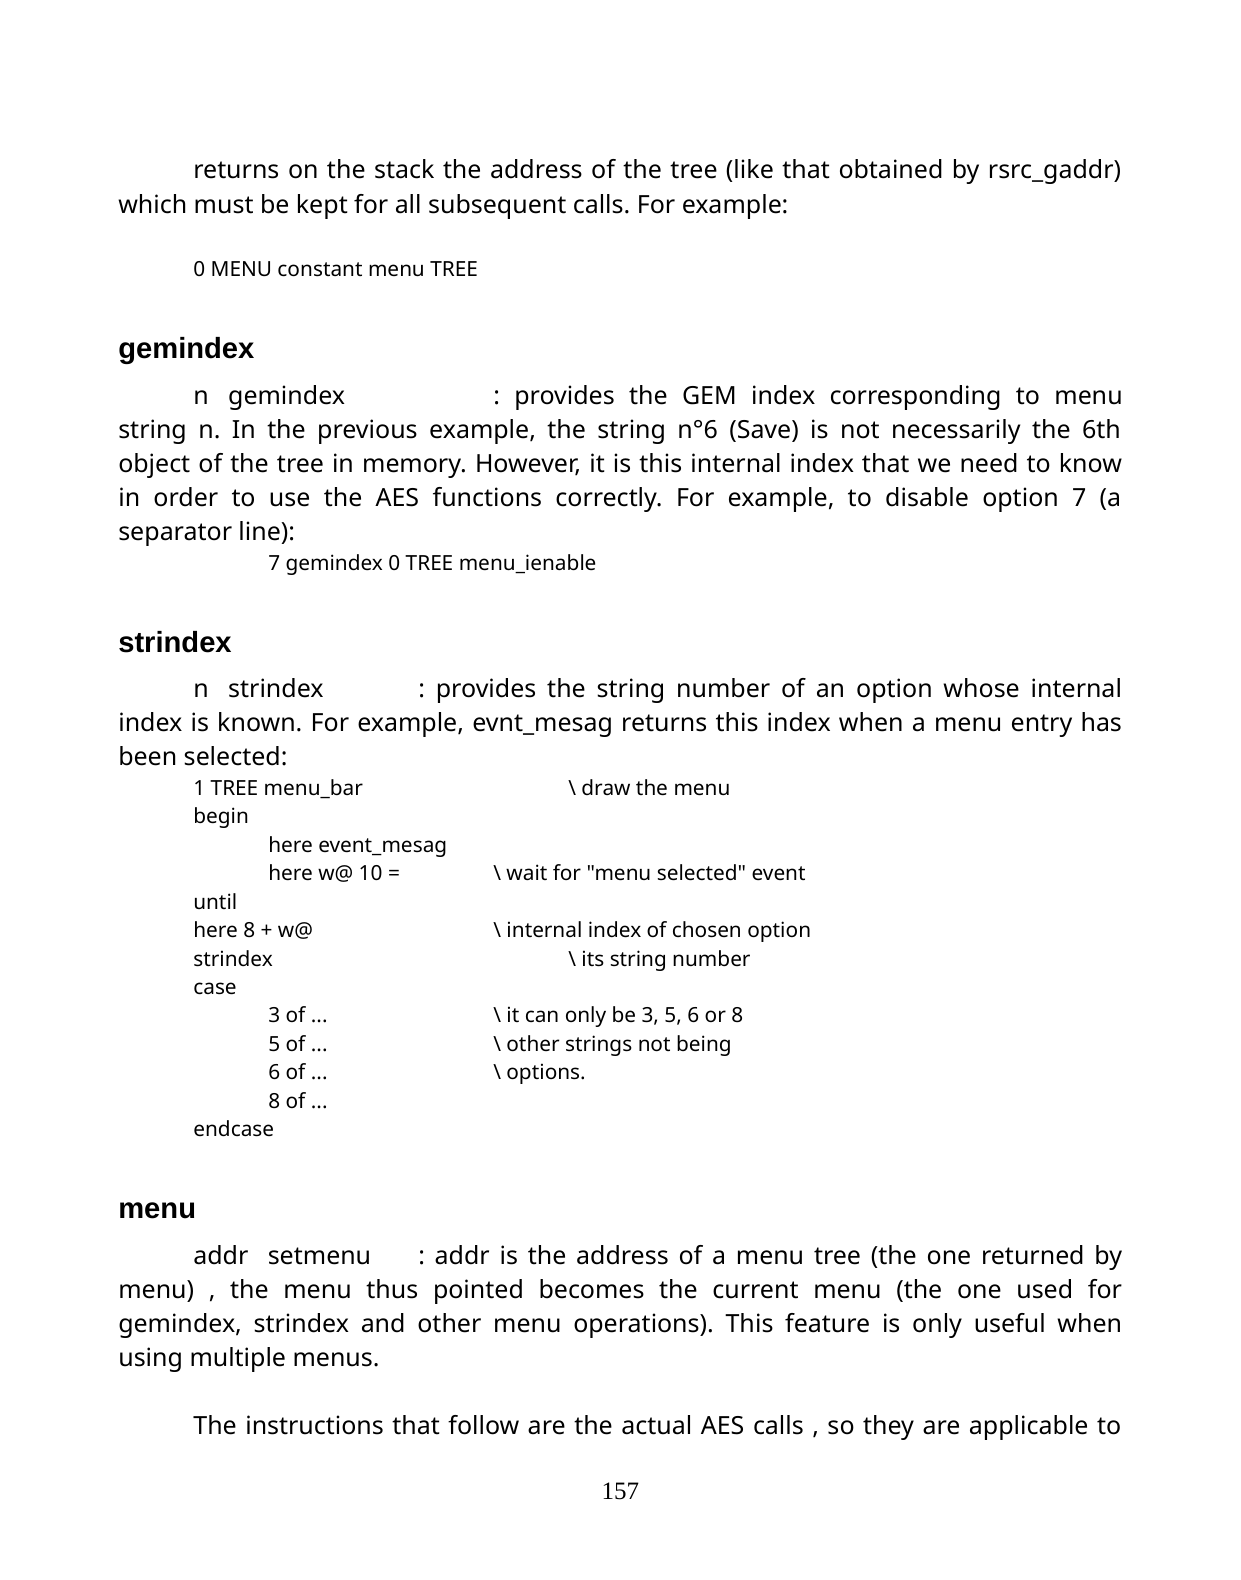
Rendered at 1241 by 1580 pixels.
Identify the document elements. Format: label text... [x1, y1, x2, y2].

text n gemindex : provides the GEM index corresponding to menu string n. In the previous example, the string n°6 (Save) is not necessarily the 6th object of the tree in memory. However, it is this internal index that we need to know in order to use the AES functions correctly. For example, to disable option 7 (a separator line): [118, 377, 1123, 548]
text 3 of ... \ it can only be 3, 5, 6 or 8 [118, 1001, 1123, 1029]
text strindex \ its string number [118, 944, 1123, 972]
subtitle gemindex [118, 331, 1122, 365]
subtitle menu [118, 1191, 1122, 1225]
text 0 MENU constant menu TREE [118, 254, 1123, 283]
text 5 of ... \ other strings not being [118, 1029, 1123, 1057]
text here w@ 10 = \ wait for "menu selected" event [118, 858, 1123, 887]
text case [118, 972, 1123, 1001]
text here event_mesag [118, 830, 1123, 858]
text The instructions that follow are the actual AES calls , so they are applicable to [118, 1408, 1123, 1442]
text returns on the stack the address of the tree (like that obtained by rsrc_gaddr) which must be kept for all subsequent calls. For example: [118, 152, 1123, 220]
text until [118, 887, 1123, 915]
text 6 of ... \ options. [118, 1057, 1123, 1086]
text begin [118, 802, 1123, 830]
text 8 of ... [118, 1086, 1123, 1114]
text 1 TREE menu_bar \ draw the menu [118, 773, 1123, 802]
text here 8 + w@ \ internal index of chosen option [118, 915, 1123, 944]
text addr setmenu : addr is the address of a menu tree (the one returned by menu) , the menu thus pointed becomes the current menu (the one used for gemindex, strindex and other menu operations). This feature is only useful when using multiple menus. [118, 1237, 1123, 1374]
text endcase [118, 1114, 1123, 1143]
text n strindex : provides the string number of an option whose internal index is known. For example, evnt_mesag returns this index when a menu entry has been selected: [118, 671, 1123, 773]
text 7 gemindex 0 TREE menu_ienable [118, 548, 1123, 576]
subtitle strindex [118, 625, 1122, 658]
